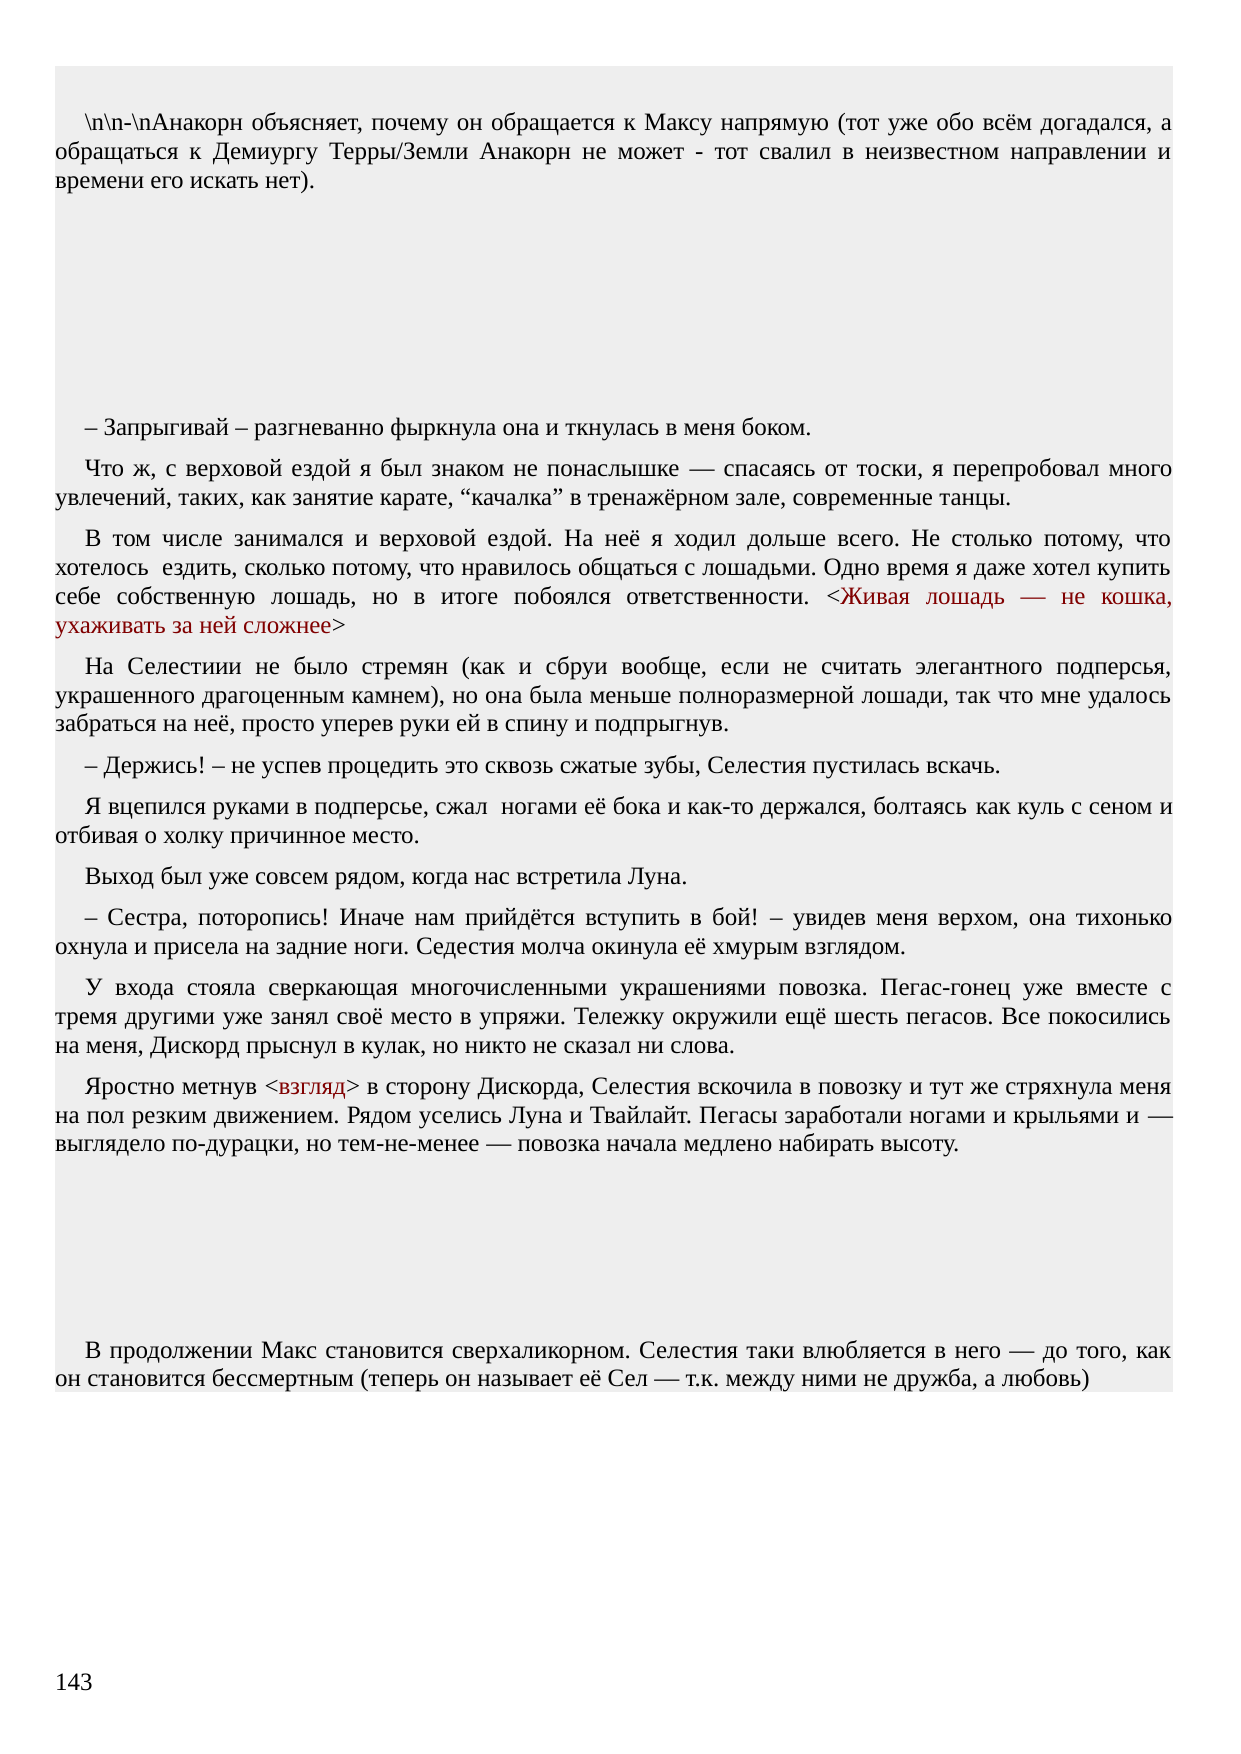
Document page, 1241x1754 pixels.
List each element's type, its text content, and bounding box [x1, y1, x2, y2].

text У входа стояла сверкающая многочисленными украшениями повозка. Пегас-гонец уже вместе с тремя другими уже занял своё место в упряжи. Тележку окружили ещё шесть пегасов. Все покосились на меня, Дискорд прыснул в кулак, но никто не сказал ни слова. [55, 972, 1173, 1058]
text \n\n-\nАнакорн объясняет, почему он обращается к Максу напрямую (тот уже обо всём догадался, а обращаться к Демиургу Терры/Земли Анакорн не может - тот свалил в неизвестном направлении и времени его искать нет). [55, 107, 1173, 193]
text На Селестиии не было стремян (как и сбруи вообще, если не считать элегантного подперсья, украшенного драгоценным камнем), но она была меньше полноразмерной лошади, так что мне удалось забраться на неё, просто уперев руки ей в спину и подпрыгнув. [55, 651, 1173, 737]
text – Сестра, поторопись! Иначе нам прийдётся вступить в бой! – увидев меня верхом, она тихонько охнула и присела на задние ноги. Седестия молча окинула её хмурым взглядом. [55, 902, 1173, 960]
text Яростно метнув <взгляд> в сторону Дискорда, Селестия вскочила в повозку и тут же стряхнула меня на пол резким движением. Рядом уселись Луна и Твайлайт. Пегасы заработали ногами и крыльями и — выглядело по-дурацки, но тем-не-менее — повозка начала медлено набирать высоту. [55, 1071, 1173, 1157]
text Я вцепился руками в подперсье, сжал ногами её бока и как-то держался, болтаясь как куль с сеном и отбивая о холку причинное место. [55, 791, 1173, 848]
text В продолжении Макс становится сверхаликорном. Селестия таки влюбляется в него — до того, как он становится бессмертным (теперь он называет её Сел — т.к. между ними не дружба, а любовь) [55, 1335, 1173, 1392]
text – Запрыгивай – разгневанно фыркнула она и ткнулась в меня боком. [55, 412, 1173, 441]
text Что ж, с верховой ездой я был знаком не понаслышке — спасаясь от тоски, я перепробовал много увлечений, таких, как занятие карате, “качалка” в тренажёрном зале, современные танцы. [55, 453, 1173, 511]
text – Держись! – не успев процедить это сквозь сжатые зубы, Селестия пустилась вскачь. [55, 750, 1173, 778]
text В том числе занимался и верховой ездой. На неё я ходил дольше всего. Не столько потому, что хотелось ездить, сколько потому, что нравилось общаться с лошадьми. Одно время я даже хотел купить себе собственную лошадь, но в итоге побоялся ответственности. <Живая лошадь — не кошка, ухаживать за ней сложнее> [55, 523, 1173, 638]
text Выход был уже совсем рядом, когда нас встретила Луна. [55, 861, 1173, 890]
